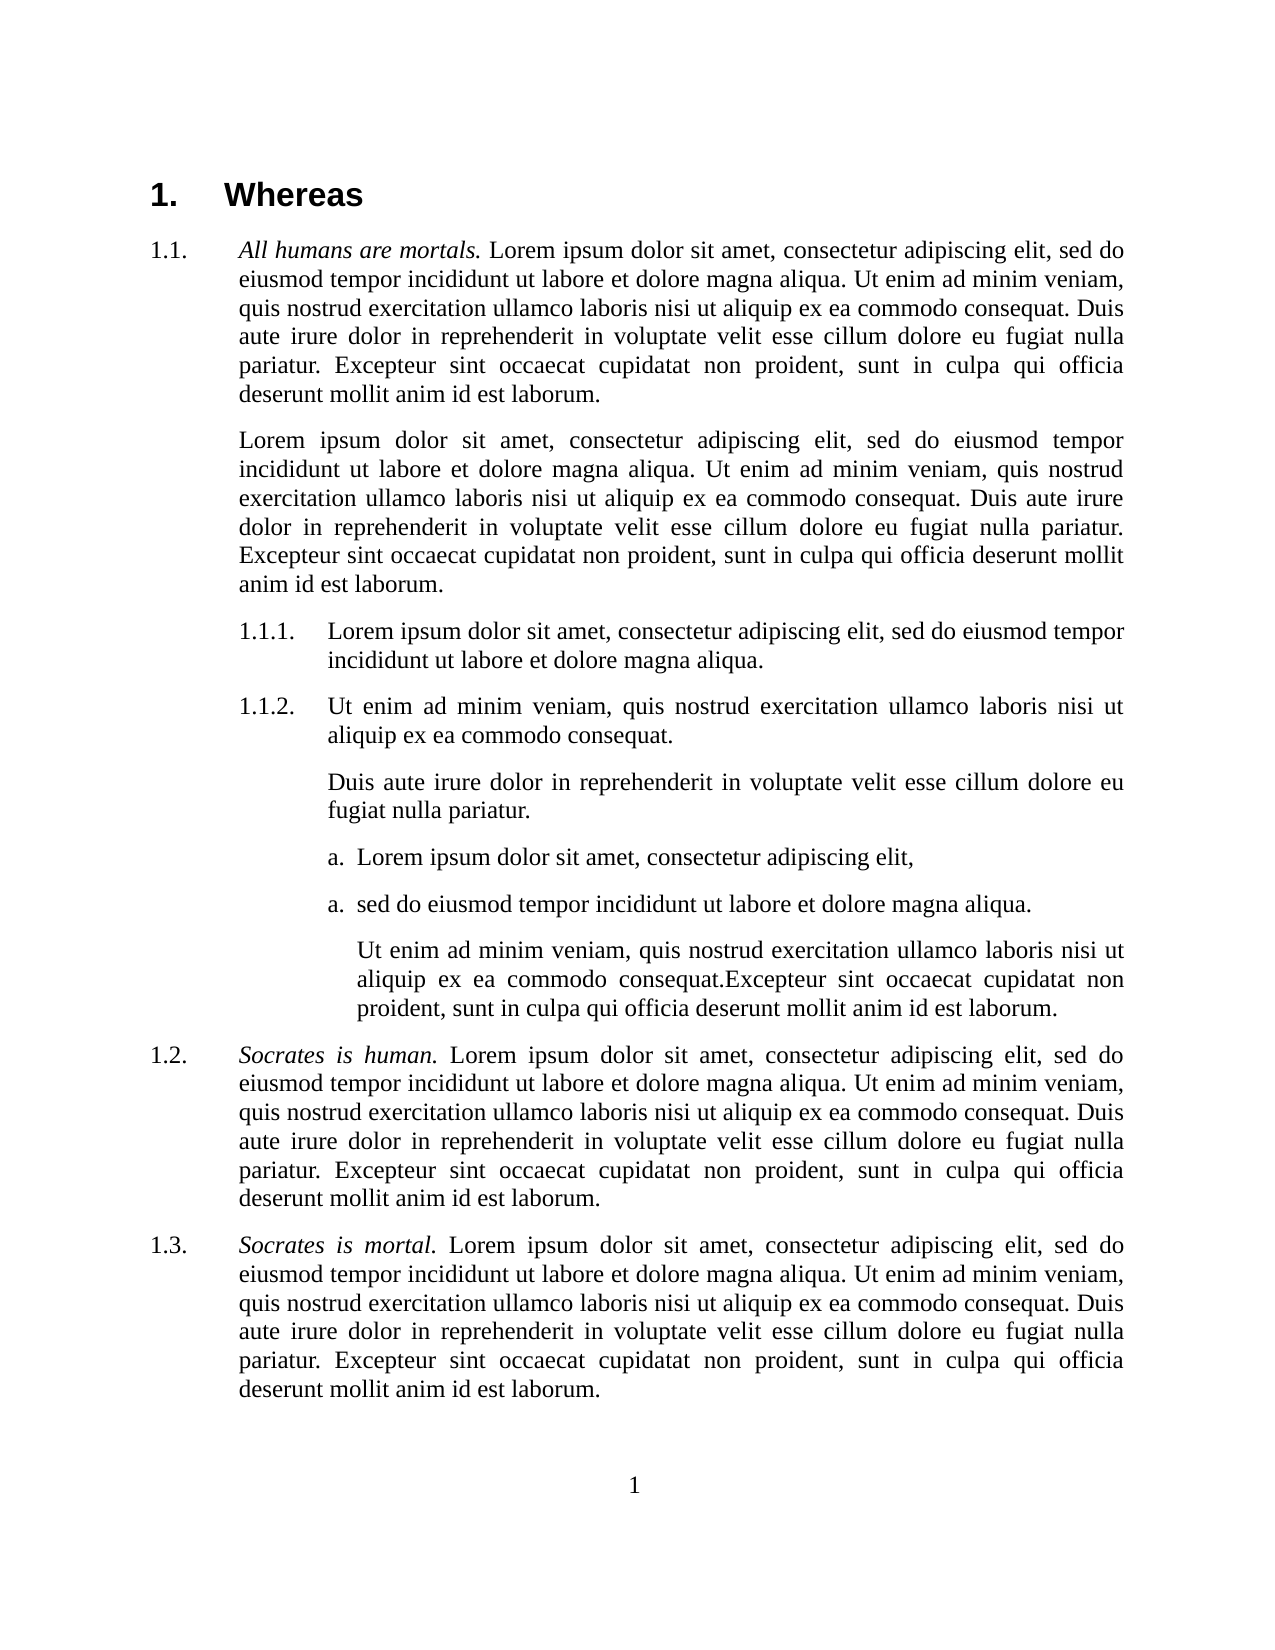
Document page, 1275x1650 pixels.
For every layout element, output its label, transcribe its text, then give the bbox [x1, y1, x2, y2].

list Duis aute irure dolor in reprehenderit in voluptate velit esse cillum dolore eu fugiat nulla pariatur. [327, 767, 1125, 824]
list 1.1.2. Ut enim ad minim veniam, quis nostrud exercitation ullamco laboris nisi ut aliquip ex ea commodo consequat. [239, 691, 1125, 749]
list a. sed do eiusmod tempor incididunt ut labore et dolore magna aliqua. [327, 889, 1125, 918]
list 1.1. All humans are mortals. Lorem ipsum dolor sit amet, consectetur adipiscing elit, sed do eiusmod tempor incididunt ut labore et dolore magna aliqua. Ut enim ad minim veniam, quis nostrud exercitation ullamco laboris nisi ut aliquip ex ea commodo consequat. Duis aute irure dolor in reprehenderit in voluptate velit esse cillum dolore eu fugiat nulla pariatur. Excepteur sint occaecat cupidatat non proident, sunt in culpa qui officia deserunt mollit anim id est laborum. [150, 235, 1125, 408]
list 1.2. Socrates is human. Lorem ipsum dolor sit amet, consectetur adipiscing elit, sed do eiusmod tempor incididunt ut labore et dolore magna aliqua. Ut enim ad minim veniam, quis nostrud exercitation ullamco laboris nisi ut aliquip ex ea commodo consequat. Duis aute irure dolor in reprehenderit in voluptate velit esse cillum dolore eu fugiat nulla pariatur. Excepteur sint occaecat cupidatat non proident, sunt in culpa qui officia deserunt mollit anim id est laborum. [150, 1040, 1125, 1212]
list 1.1.1. Lorem ipsum dolor sit amet, consectetur adipiscing elit, sed do eiusmod tempor incididunt ut labore et dolore magna aliqua. [239, 616, 1125, 673]
subtitle 1. Whereas [150, 175, 1125, 214]
list a. Lorem ipsum dolor sit amet, consectetur adipiscing elit, [327, 842, 1125, 871]
list Ut enim ad minim veniam, quis nostrud exercitation ullamco laboris nisi ut aliquip ex ea commodo consequat.Excepteur sint occaecat cupidatat non proident, sunt in culpa qui officia deserunt mollit anim id est laborum. [357, 936, 1125, 1022]
list Lorem ipsum dolor sit amet, consectetur adipiscing elit, sed do eiusmod tempor incididunt ut labore et dolore magna aliqua. Ut enim ad minim veniam, quis nostrud exercitation ullamco laboris nisi ut aliquip ex ea commodo consequat. Duis aute irure dolor in reprehenderit in voluptate velit esse cillum dolore eu fugiat nulla pariatur. Excepteur sint occaecat cupidatat non proident, sunt in culpa qui officia deserunt mollit anim id est laborum. [238, 426, 1125, 598]
list 1.3. Socrates is mortal. Lorem ipsum dolor sit amet, consectetur adipiscing elit, sed do eiusmod tempor incididunt ut labore et dolore magna aliqua. Ut enim ad minim veniam, quis nostrud exercitation ullamco laboris nisi ut aliquip ex ea commodo consequat. Duis aute irure dolor in reprehenderit in voluptate velit esse cillum dolore eu fugiat nulla pariatur. Excepteur sint occaecat cupidatat non proident, sunt in culpa qui officia deserunt mollit anim id est laborum. [150, 1230, 1125, 1403]
